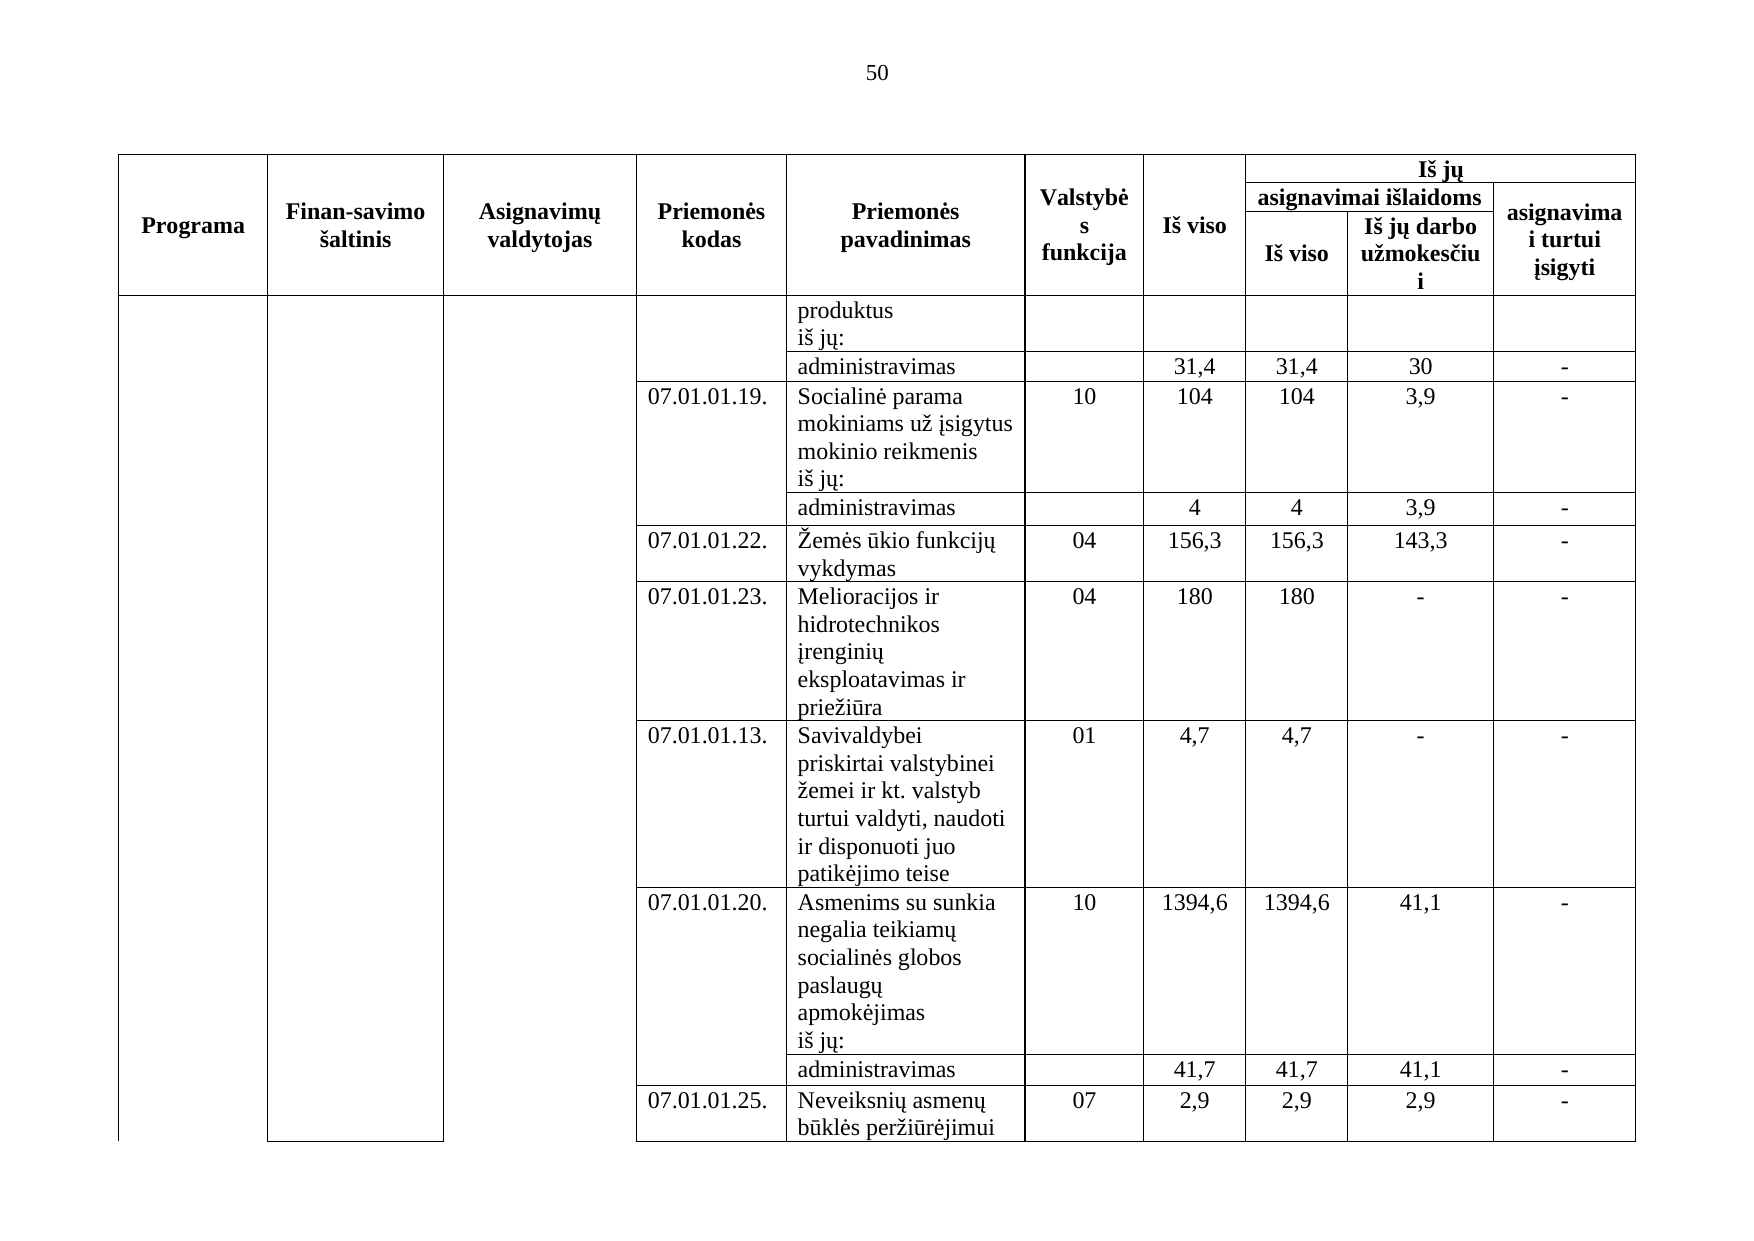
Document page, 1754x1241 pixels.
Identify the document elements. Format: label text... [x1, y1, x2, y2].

table_header Iš viso [1144, 155, 1245, 295]
table_cell 104 [1144, 382, 1245, 492]
table_header Programa [119, 155, 267, 295]
table_cell 4 [1246, 493, 1347, 525]
table_cell [1026, 1055, 1143, 1085]
table_cell 1394,6 [1144, 888, 1245, 1053]
table_cell 07.01.01.19. [637, 382, 786, 525]
table_cell 180 [1246, 582, 1347, 720]
table_cell 4,7 [1144, 721, 1245, 887]
table_cell 156,3 [1246, 526, 1347, 581]
table_cell [1144, 296, 1245, 351]
table_cell - [1494, 352, 1635, 381]
table_cell 07.01.01.23. [637, 582, 786, 720]
table_cell administravimas [787, 352, 1024, 381]
table_cell 01 [1026, 721, 1143, 887]
table_cell Savivaldybei priskirtai valstybinei žemei ir kt. valstyb turtui valdyti, naudoti ir disponuoti juo patikėjimo teise [787, 721, 1024, 887]
table_cell Asmenims su sunkia negalia teikiamų socialinės globos paslaugų apmokėjimas iš jų: [787, 888, 1024, 1053]
table_cell 31,4 [1246, 352, 1347, 381]
table_header Priemonės kodas [637, 155, 786, 295]
table_cell 07.01.01.22. [637, 526, 786, 581]
table_cell Socialinė parama mokiniams už įsigytus mokinio reikmenis iš jų: [787, 382, 1024, 492]
table_cell 41,7 [1144, 1055, 1245, 1085]
table_cell - [1494, 582, 1635, 720]
table_cell Žemės ūkio funkcijų vykdymas [787, 526, 1024, 581]
table_cell - [1494, 382, 1635, 492]
table_cell 41,1 [1348, 888, 1493, 1053]
table_cell Melioracijos ir hidrotechnikos įrenginių eksploatavimas ir priežiūra [787, 582, 1024, 720]
table_cell [1026, 296, 1143, 351]
table_cell [1348, 296, 1493, 351]
table_cell [119, 296, 267, 1141]
table_cell 4,7 [1246, 721, 1347, 887]
table_cell 10 [1026, 888, 1143, 1053]
table_cell produktus iš jų: [787, 296, 1024, 351]
table_cell 07.01.01.13. [637, 721, 786, 887]
table_cell 143,3 [1348, 526, 1493, 581]
table_cell 2,9 [1348, 1086, 1493, 1141]
table_cell - [1494, 493, 1635, 525]
table_cell [1246, 296, 1347, 351]
table_cell administravimas [787, 493, 1024, 525]
table_cell - [1494, 721, 1635, 887]
table_cell 2,9 [1246, 1086, 1347, 1141]
table_cell - [1348, 582, 1493, 720]
table_cell 30 [1348, 352, 1493, 381]
table_cell 4 [1144, 493, 1245, 525]
table_cell 3,9 [1348, 493, 1493, 525]
table_cell - [1494, 526, 1635, 581]
table_cell Iš jų darbo užmokesčiui [1348, 212, 1493, 295]
table_cell 04 [1026, 526, 1143, 581]
table_header Iš jų [1246, 155, 1635, 182]
table_cell 41,7 [1246, 1055, 1347, 1085]
table_cell 07.01.01.20. [637, 888, 786, 1085]
table_cell 10 [1026, 382, 1143, 492]
table_cell 156,3 [1144, 526, 1245, 581]
table_cell - [1494, 296, 1635, 351]
table_header Asignavimų valdytojas [444, 155, 636, 295]
table_cell [1026, 493, 1143, 525]
table_cell asignavimai išlaidoms [1246, 183, 1493, 211]
table_cell 180 [1144, 582, 1245, 720]
table_cell asignavimai turtui įsigyti [1494, 183, 1635, 295]
table_cell - [1348, 721, 1493, 887]
table_cell 1394,6 [1246, 888, 1347, 1053]
table_cell - [1494, 888, 1635, 1053]
table_cell - [1494, 1055, 1635, 1085]
table_cell 04 [1026, 582, 1143, 720]
table_header Priemonės pavadinimas [787, 155, 1024, 295]
table_header Finan-savimo šaltinis [268, 155, 443, 295]
table_cell - [1494, 1086, 1635, 1141]
table_cell 07 [1026, 1086, 1143, 1141]
table_cell Neveiksnių asmenų būklės peržiūrėjimui [787, 1086, 1024, 1141]
table_cell 104 [1246, 382, 1347, 492]
table_cell 2,9 [1144, 1086, 1245, 1141]
table_cell 41,1 [1348, 1055, 1493, 1085]
table_cell [1026, 352, 1143, 381]
table_cell 31,4 [1144, 352, 1245, 381]
table_cell 07.01.01.25. [637, 1086, 786, 1141]
table_cell 3,9 [1348, 382, 1493, 492]
table_cell administravimas [787, 1055, 1024, 1085]
table_cell [268, 296, 443, 1141]
table_cell [637, 296, 786, 381]
table_cell [444, 296, 636, 1141]
table_header Valstybės funkcija [1026, 155, 1143, 295]
table_cell Iš viso [1246, 212, 1347, 295]
